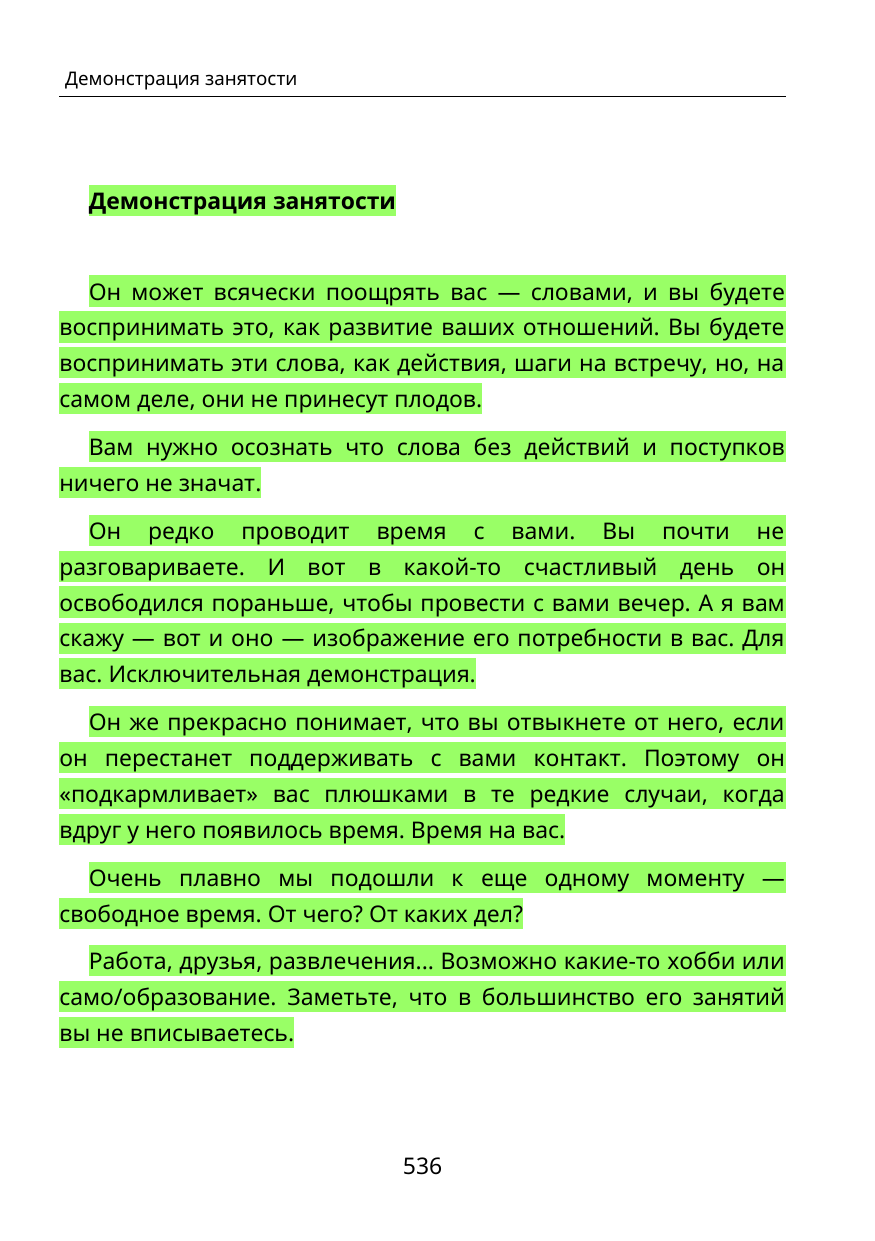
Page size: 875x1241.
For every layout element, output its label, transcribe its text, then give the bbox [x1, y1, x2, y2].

text Работа, друзья, развлечения... Возможно какие-то хобби или само/образование. Заметьте, что в большинство его занятий вы не вписываетесь. [59, 945, 786, 1048]
text Он же прекрасно понимает, что вы отвыкнете от него, если он перестанет поддерживать с вами контакт. Поэтому он «подкармливает» вас плюшками в те редкие случаи, когда вдруг у него появилось время. Время на вас. [59, 706, 786, 845]
text Очень плавно мы подошли к еще одному моменту — свободное время. От чего? От каких дел? [59, 862, 786, 929]
subtitle Демонстрация занятости [59, 185, 786, 216]
text Вам нужно осознать что слова без действий и поступков ничего не значат. [59, 431, 786, 498]
text Он может всячески поощрять вас — словами, и вы будете воспринимать это, как развитие ваших отношений. Вы будете воспринимать эти слова, как действия, шаги на встречу, но, на самом деле, они не принесут плодов. [59, 275, 786, 414]
text Он редко проводит время с вами. Вы почти не разговариваете. И вот в какой-то счастливый день он освободился пораньше, чтобы провести с вами вечер. А я вам скажу — вот и оно — изображение его потребности в вас. Для вас. Исключительная демонстрация. [59, 514, 786, 689]
